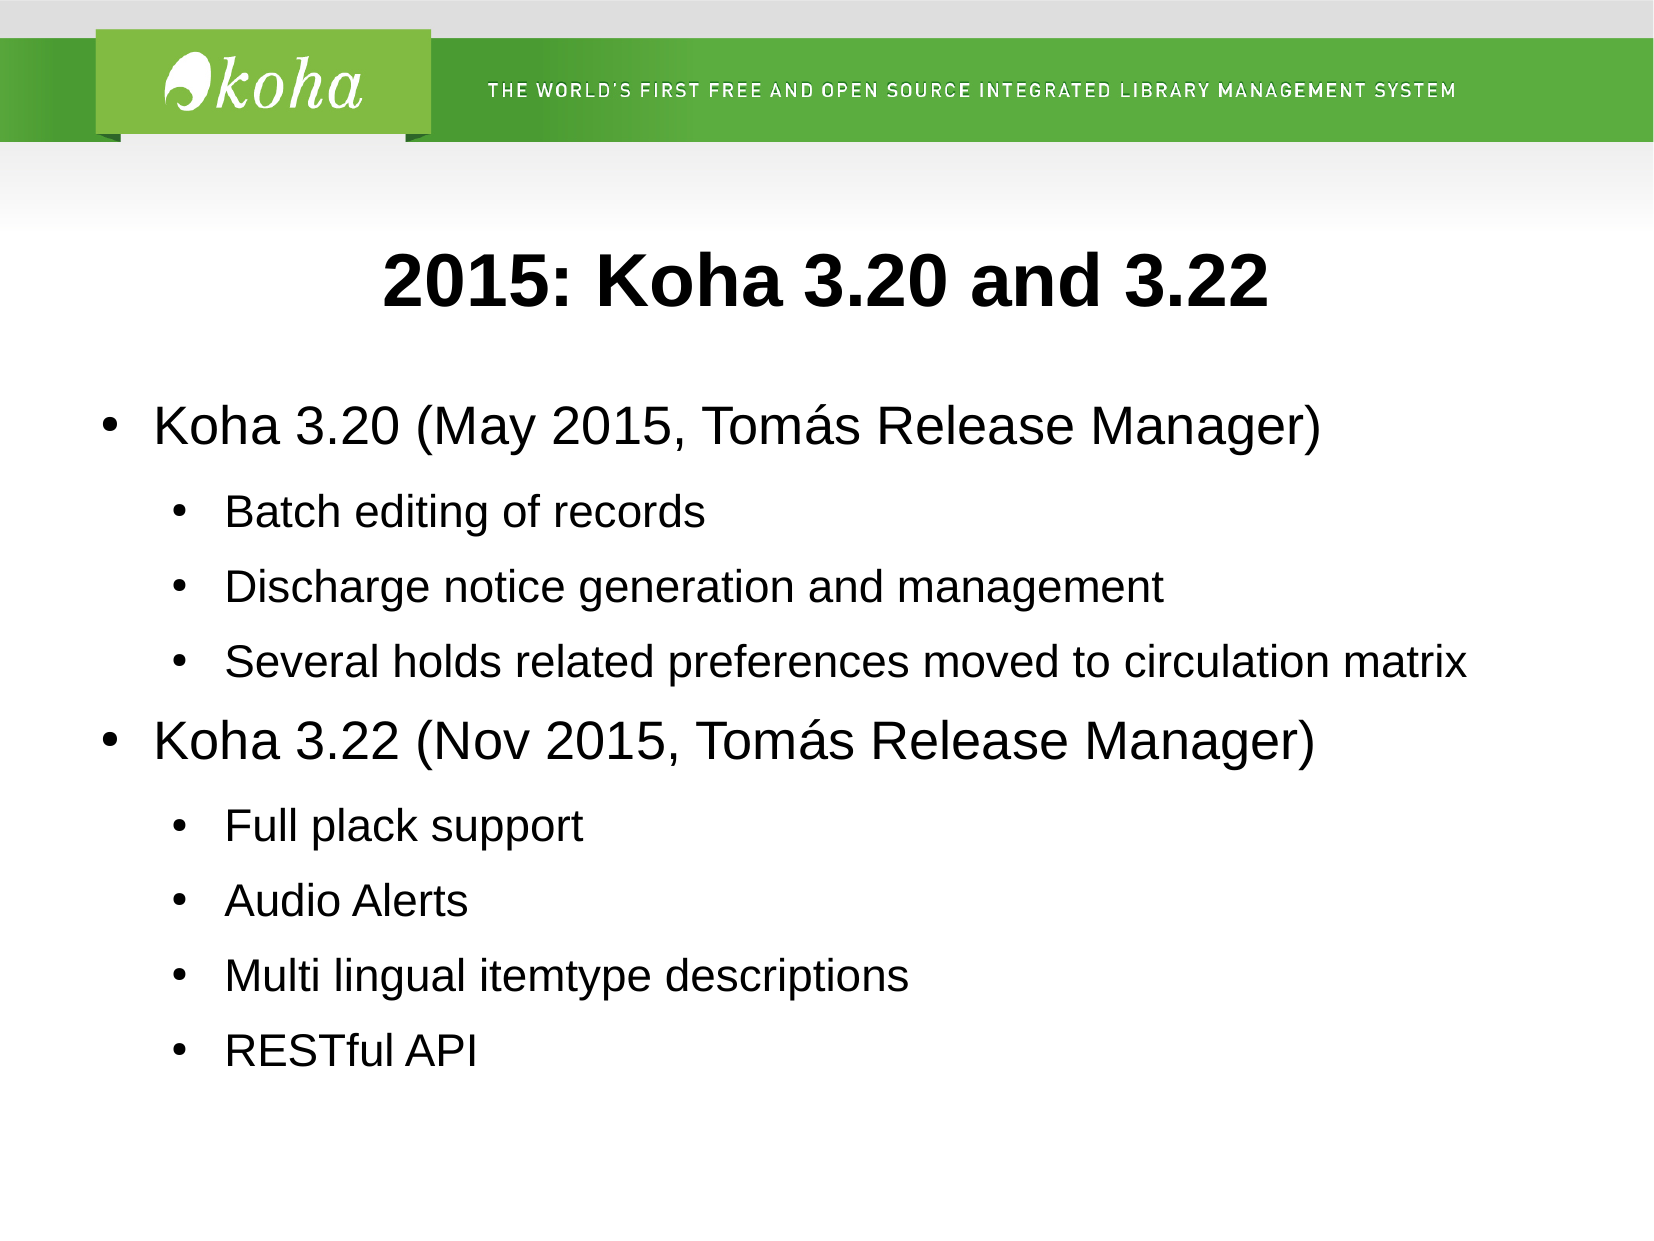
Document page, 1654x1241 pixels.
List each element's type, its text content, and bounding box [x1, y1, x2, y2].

picture [0, 0, 1654, 1241]
title 2015: Koha 3.20 and 3.22 [82, 177, 1571, 385]
list Koha 3.20 (May 2015, Tomás Release Manager) Batch editing of records Discharge notice generation and management Several holds related preferences moved to circulation matrix Koha 3.22 (Nov 2015, Tomás Release Manager) Full plack support Audio Alerts Multi lingual itemtype descriptions RESTful API [82, 395, 1571, 1115]
